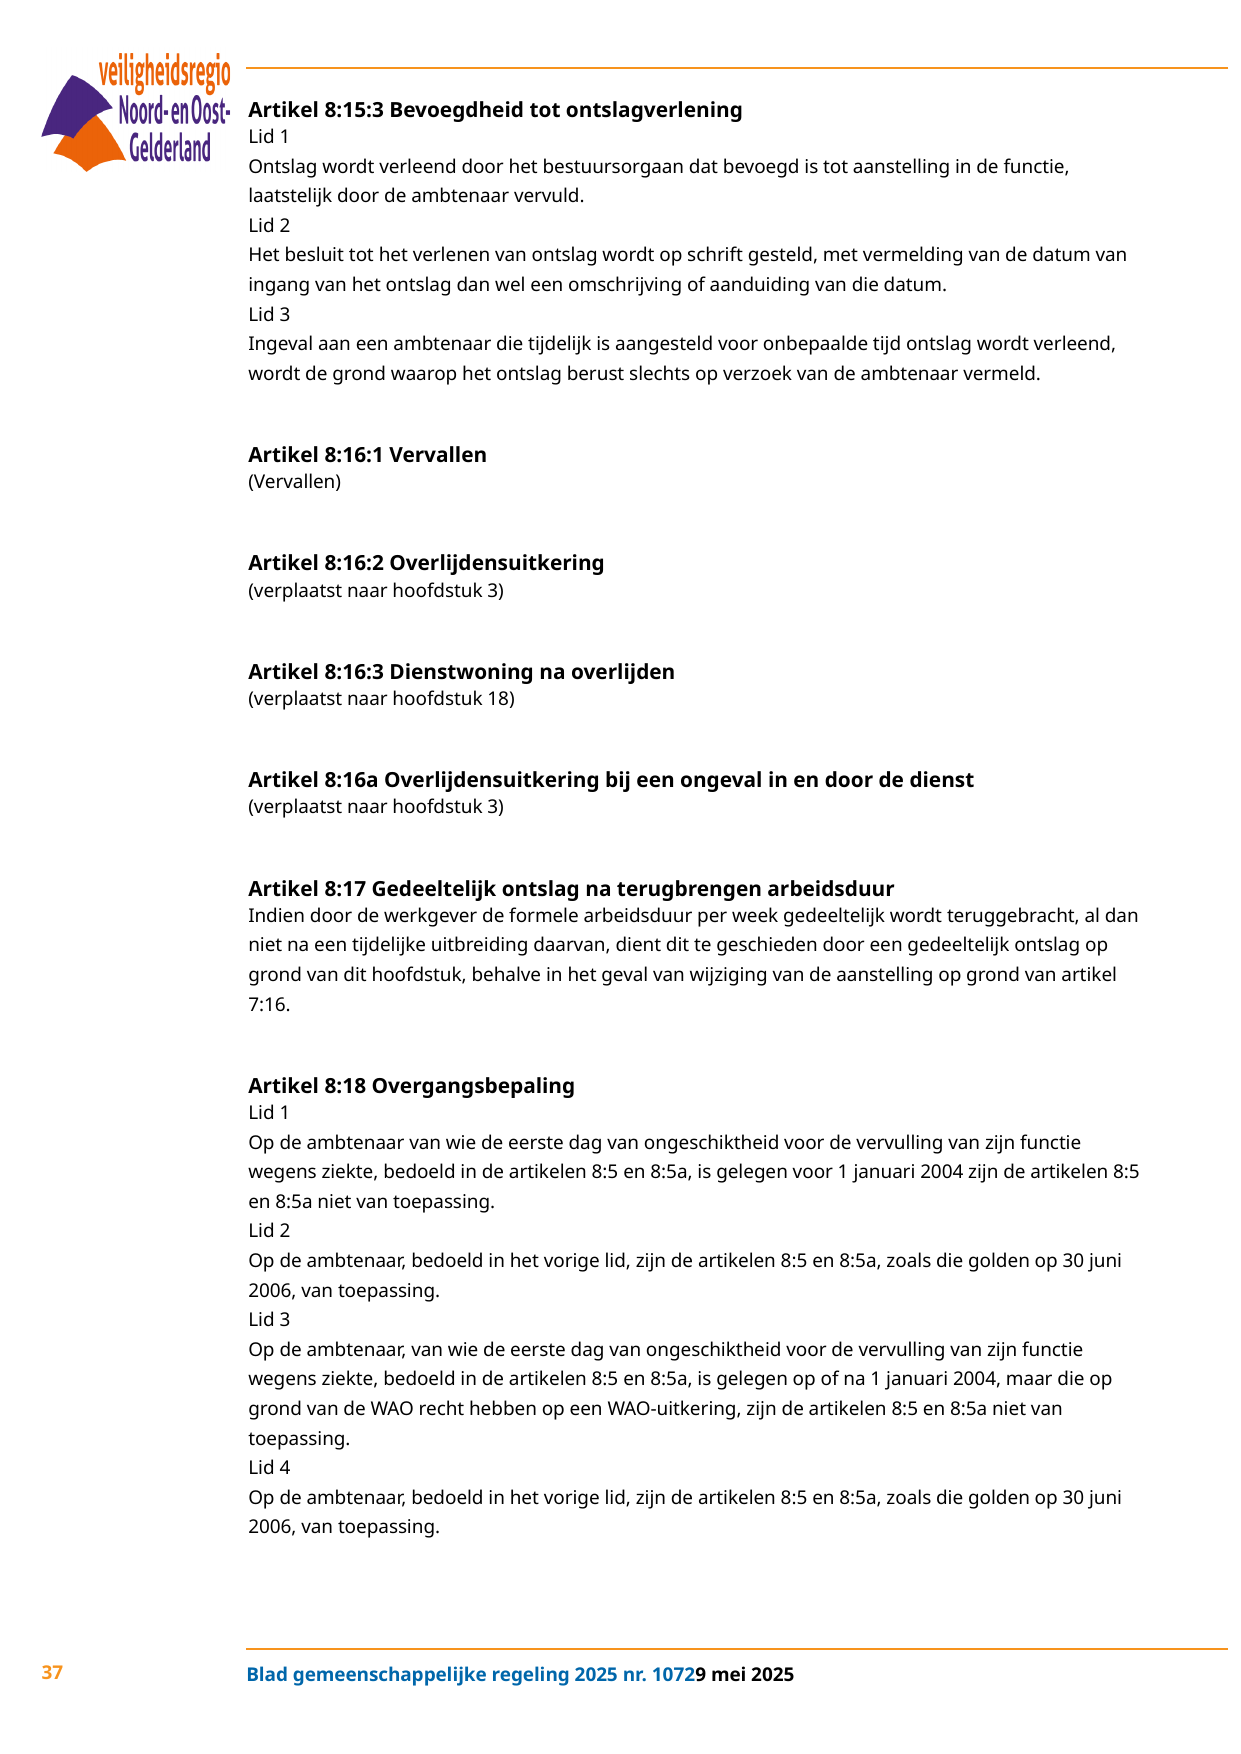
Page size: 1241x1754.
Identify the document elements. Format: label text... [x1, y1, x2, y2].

text Ontslag wordt verleend door het bestuursorgaan dat bevoegd is tot aanstelling in de functie, laatstelijk door de ambtenaar vervuld. [248, 153, 1152, 208]
text Lid 2 [248, 212, 1152, 238]
picture [41, 47, 231, 172]
text Op de ambtenaar van wie de eerste dag van ongeschiktheid voor de vervulling van zijn functie wegens ziekte, bedoeld in de artikelen 8:5 en 8:5a, is gelegen voor 1 januari 2004 zijn de artikelen 8:5 en 8:5a niet van toepassing. [248, 1129, 1152, 1214]
text Op de ambtenaar, van wie de eerste dag van ongeschiktheid voor de vervulling van zijn functie wegens ziekte, bedoeld in de artikelen 8:5 en 8:5a, is gelegen op of na 1 januari 2004, maar die op grond van de WAO recht hebben op een WAO-uitkering, zijn de artikelen 8:5 en 8:5a niet van toepassing. [248, 1336, 1152, 1450]
text Indien door de werkgever de formele arbeidsduur per week gedeeltelijk wordt teruggebracht, al dan niet na een tijdelijke uitbreiding daarvan, dient dit te geschieden door een gedeeltelijk ontslag op grond van dit hoofdstuk, behalve in het geval van wijziging van de aanstelling op grond van artikel 7:16. [248, 902, 1152, 1017]
text Artikel 8:16:1 Vervallen [248, 440, 1152, 468]
text (verplaatst naar hoofdstuk 3) [248, 577, 1152, 602]
text Het besluit tot het verlenen van ontslag wordt op schrift gesteld, met vermelding van de datum van ingang van het ontslag dan wel een omschrijving of aanduiding van die datum. [248, 242, 1152, 297]
text Artikel 8:18 Overgangsbepaling [248, 1071, 1152, 1099]
text Lid 4 [248, 1454, 1152, 1480]
text Artikel 8:16a Overlijdensuitkering bij een ongeval in en door de dienst [248, 765, 1152, 794]
text Lid 3 [248, 1306, 1152, 1332]
text Lid 3 [248, 301, 1152, 326]
text Artikel 8:17 Gedeeltelijk ontslag na terugbrengen arbeidsduur [248, 874, 1152, 902]
text Lid 2 [248, 1218, 1152, 1243]
text (Vervallen) [248, 468, 1152, 494]
text Ingeval aan een ambtenaar die tijdelijk is aangesteld voor onbepaalde tijd ontslag wordt verleend, wordt de grond waarop het ontslag berust slechts op verzoek van de ambtenaar vermeld. [248, 330, 1152, 386]
text (verplaatst naar hoofdstuk 3) [248, 794, 1152, 819]
text Artikel 8:16:2 Overlijdensuitkering [248, 548, 1152, 577]
text (verplaatst naar hoofdstuk 18) [248, 685, 1152, 711]
text Artikel 8:15:3 Bevoegdheid tot ontslagverlening [248, 95, 1152, 123]
text Op de ambtenaar, bedoeld in het vorige lid, zijn de artikelen 8:5 en 8:5a, zoals die golden op 30 juni 2006, van toepassing. [248, 1484, 1152, 1539]
text Op de ambtenaar, bedoeld in het vorige lid, zijn de artikelen 8:5 en 8:5a, zoals die golden op 30 juni 2006, van toepassing. [248, 1247, 1152, 1302]
text Lid 1 [248, 123, 1152, 149]
text Lid 1 [248, 1099, 1152, 1125]
text Artikel 8:16:3 Dienstwoning na overlijden [248, 657, 1152, 685]
